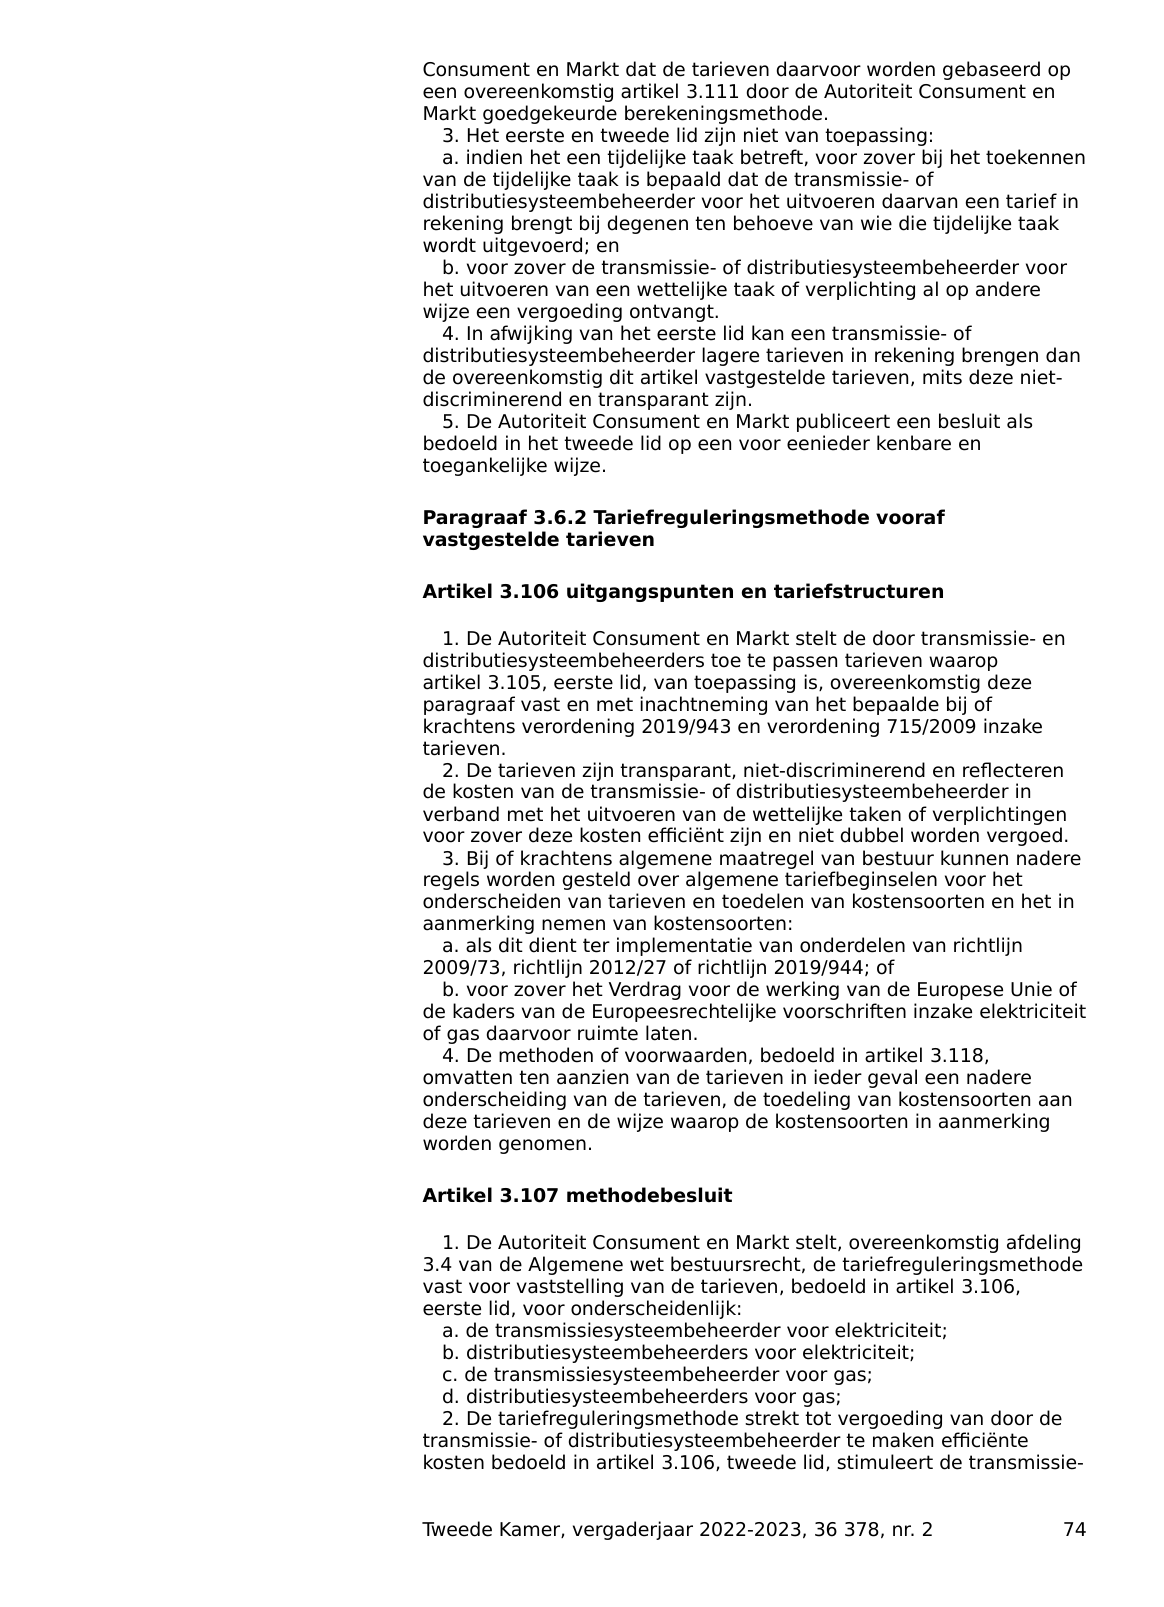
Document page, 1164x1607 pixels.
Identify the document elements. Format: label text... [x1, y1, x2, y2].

text 2. De tarieven zijn transparant, niet-discriminerend en reflecteren de kosten van de transmissie- of distributiesysteembeheerder in verband met het uitvoeren van de wettelijke taken of verplichtingen voor zover deze kosten efficiënt zijn en niet dubbel worden vergoed. [422, 759, 1087, 847]
text a. als dit dient ter implementatie van onderdelen van richtlijn 2009/73, richtlijn 2012/27 of richtlijn 2019/944; of [422, 935, 1087, 979]
text b. voor zover het Verdrag voor de werking van de Europese Unie of de kaders van de Europeesrechtelijke voorschriften inzake elektriciteit of gas daarvoor ruimte laten. [422, 979, 1087, 1045]
text 3. Bij of krachtens algemene maatregel van bestuur kunnen nadere regels worden gesteld over algemene tariefbeginselen voor het onderscheiden van tarieven en toedelen van kostensoorten en het in aanmerking nemen van kostensoorten: [422, 847, 1087, 935]
text a. indien het een tijdelijke taak betreft, voor zover bij het toekennen van de tijdelijke taak is bepaald dat de transmissie- of distributiesysteembeheerder voor het uitvoeren daarvan een tarief in rekening brengt bij degenen ten behoeve van wie die tijdelijke taak wordt uitgevoerd; en [422, 147, 1087, 257]
text b. voor zover de transmissie- of distributiesysteembeheerder voor het uitvoeren van een wettelijke taak of verplichting al op andere wijze een vergoeding ontvangt. [422, 257, 1087, 323]
text 2. De tariefreguleringsmethode strekt tot vergoeding van door de transmissie- of distributiesysteembeheerder te maken efficiënte kosten bedoeld in artikel 3.106, tweede lid, stimuleert de transmissie- [422, 1408, 1087, 1474]
text 4. In afwijking van het eerste lid kan een transmissie- of distributiesysteembeheerder lagere tarieven in rekening brengen dan de overeenkomstig dit artikel vastgestelde tarieven, mits deze niet-discriminerend en transparant zijn. [422, 323, 1087, 411]
text c. de transmissiesysteembeheerder voor gas; [422, 1364, 1087, 1386]
text a. de transmissiesysteembeheerder voor elektriciteit; [422, 1320, 1087, 1342]
text 5. De Autoriteit Consument en Markt publiceert een besluit als bedoeld in het tweede lid op een voor eenieder kenbare en toegankelijke wijze. [422, 411, 1087, 477]
subtitle Paragraaf 3.6.2 Tariefreguleringsmethode vooraf vastgestelde tarieven [422, 507, 1087, 551]
text d. distributiesysteembeheerders voor gas; [422, 1386, 1087, 1408]
text 1. De Autoriteit Consument en Markt stelt, overeenkomstig afdeling 3.4 van de Algemene wet bestuursrecht, de tariefreguleringsmethode vast voor vaststelling van de tarieven, bedoeld in artikel 3.106, eerste lid, voor onderscheidenlijk: [422, 1232, 1087, 1320]
text 4. De methoden of voorwaarden, bedoeld in artikel 3.118, omvatten ten aanzien van de tarieven in ieder geval een nadere onderscheiding van de tarieven, de toedeling van kostensoorten aan deze tarieven en de wijze waarop de kostensoorten in aanmerking worden genomen. [422, 1045, 1087, 1155]
text 1. De Autoriteit Consument en Markt stelt de door transmissie- en distributiesysteembeheerders toe te passen tarieven waarop artikel 3.105, eerste lid, van toepassing is, overeenkomstig deze paragraaf vast en met inachtneming van het bepaalde bij of krachtens verordening 2019/943 en verordening 715/2009 inzake tarieven. [422, 628, 1087, 759]
subtitle Artikel 3.106 uitgangspunten en tariefstructuren [422, 581, 1087, 603]
text 3. Het eerste en tweede lid zijn niet van toepassing: [422, 125, 1087, 147]
subtitle Artikel 3.107 methodebesluit [422, 1185, 1087, 1207]
text b. distributiesysteembeheerders voor elektriciteit; [422, 1342, 1087, 1364]
text Consument en Markt dat de tarieven daarvoor worden gebaseerd op een overeenkomstig artikel 3.111 door de Autoriteit Consument en Markt goedgekeurde berekeningsmethode. [422, 59, 1087, 125]
